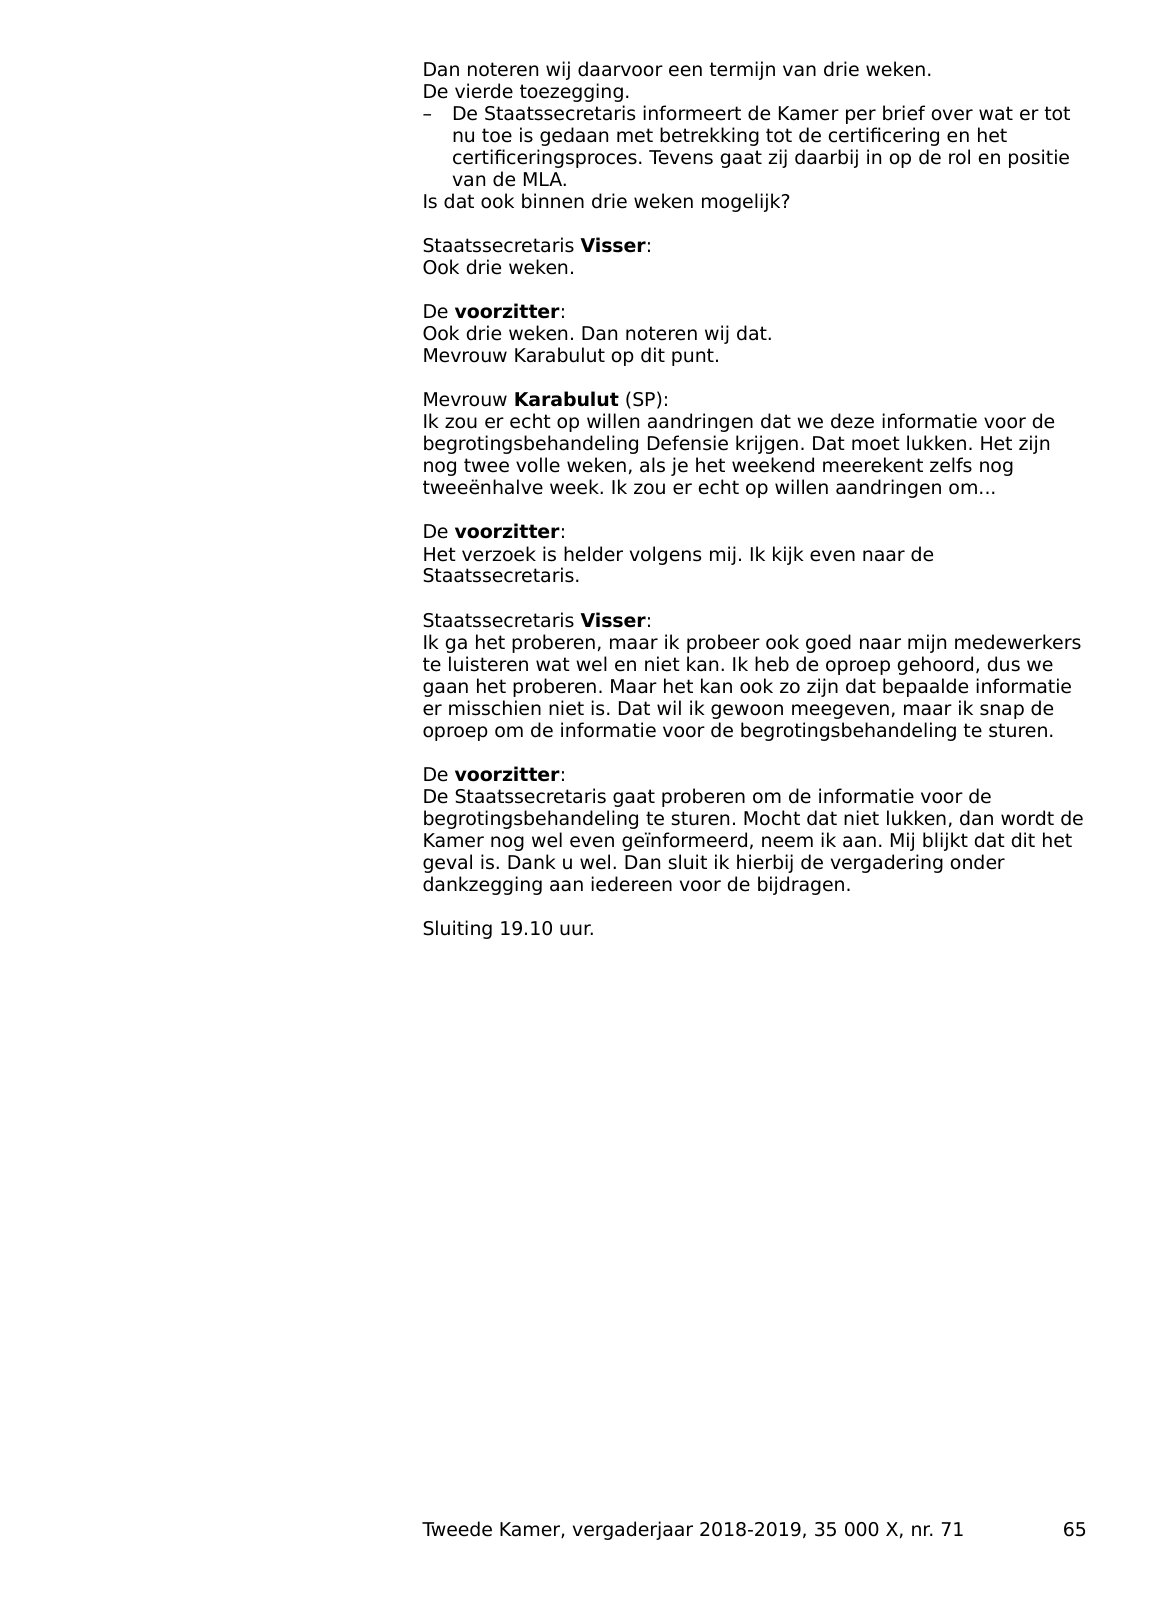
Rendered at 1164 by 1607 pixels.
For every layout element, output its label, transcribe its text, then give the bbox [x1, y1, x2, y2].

text Dan noteren wij daarvoor een termijn van drie weken. [422, 59, 1087, 81]
text Ook drie weken. Dan noteren wij dat. [422, 323, 1087, 345]
text Staatssecretaris Visser: [422, 235, 1087, 257]
text Is dat ook binnen drie weken mogelijk? [422, 191, 1087, 213]
text Sluiting 19.10 uur. [422, 918, 1087, 940]
text Het verzoek is helder volgens mij. Ik kijk even naar de Staatssecretaris. [422, 543, 1087, 587]
text Mevrouw Karabulut (SP): [422, 389, 1087, 411]
text Staatssecretaris Visser: [422, 609, 1087, 632]
text De Staatssecretaris gaat proberen om de informatie voor de begrotingsbehandeling te sturen. Mocht dat niet lukken, dan wordt de Kamer nog wel even geïnformeerd, neem ik aan. Mij blijkt dat dit het geval is. Dank u wel. Dan sluit ik hierbij de vergadering onder dankzegging aan iedereen voor de bijdragen. [422, 786, 1087, 896]
text De vierde toezegging. [422, 81, 1087, 103]
text Mevrouw Karabulut op dit punt. [422, 345, 1087, 367]
text Ik ga het proberen, maar ik probeer ook goed naar mijn medewerkers te luisteren wat wel en niet kan. Ik heb de oproep gehoord, dus we gaan het proberen. Maar het kan ook zo zijn dat bepaalde informatie er misschien niet is. Dat wil ik gewoon meegeven, maar ik snap de oproep om de informatie voor de begrotingsbehandeling te sturen. [422, 632, 1087, 741]
text De voorzitter: [422, 301, 1087, 323]
text Ik zou er echt op willen aandringen dat we deze informatie voor de begrotingsbehandeling Defensie krijgen. Dat moet lukken. Het zijn nog twee volle weken, als je het weekend meerekent zelfs nog tweeënhalve week. Ik zou er echt op willen aandringen om... [422, 411, 1087, 499]
text – De Staatssecretaris informeert de Kamer per brief over wat er tot nu toe is gedaan met betrekking tot de certificering en het certificeringsproces. Tevens gaat zij daarbij in op de rol en positie van de MLA. [422, 103, 1087, 191]
text De voorzitter: [422, 521, 1087, 543]
text Ook drie weken. [422, 257, 1087, 279]
text De voorzitter: [422, 764, 1087, 786]
